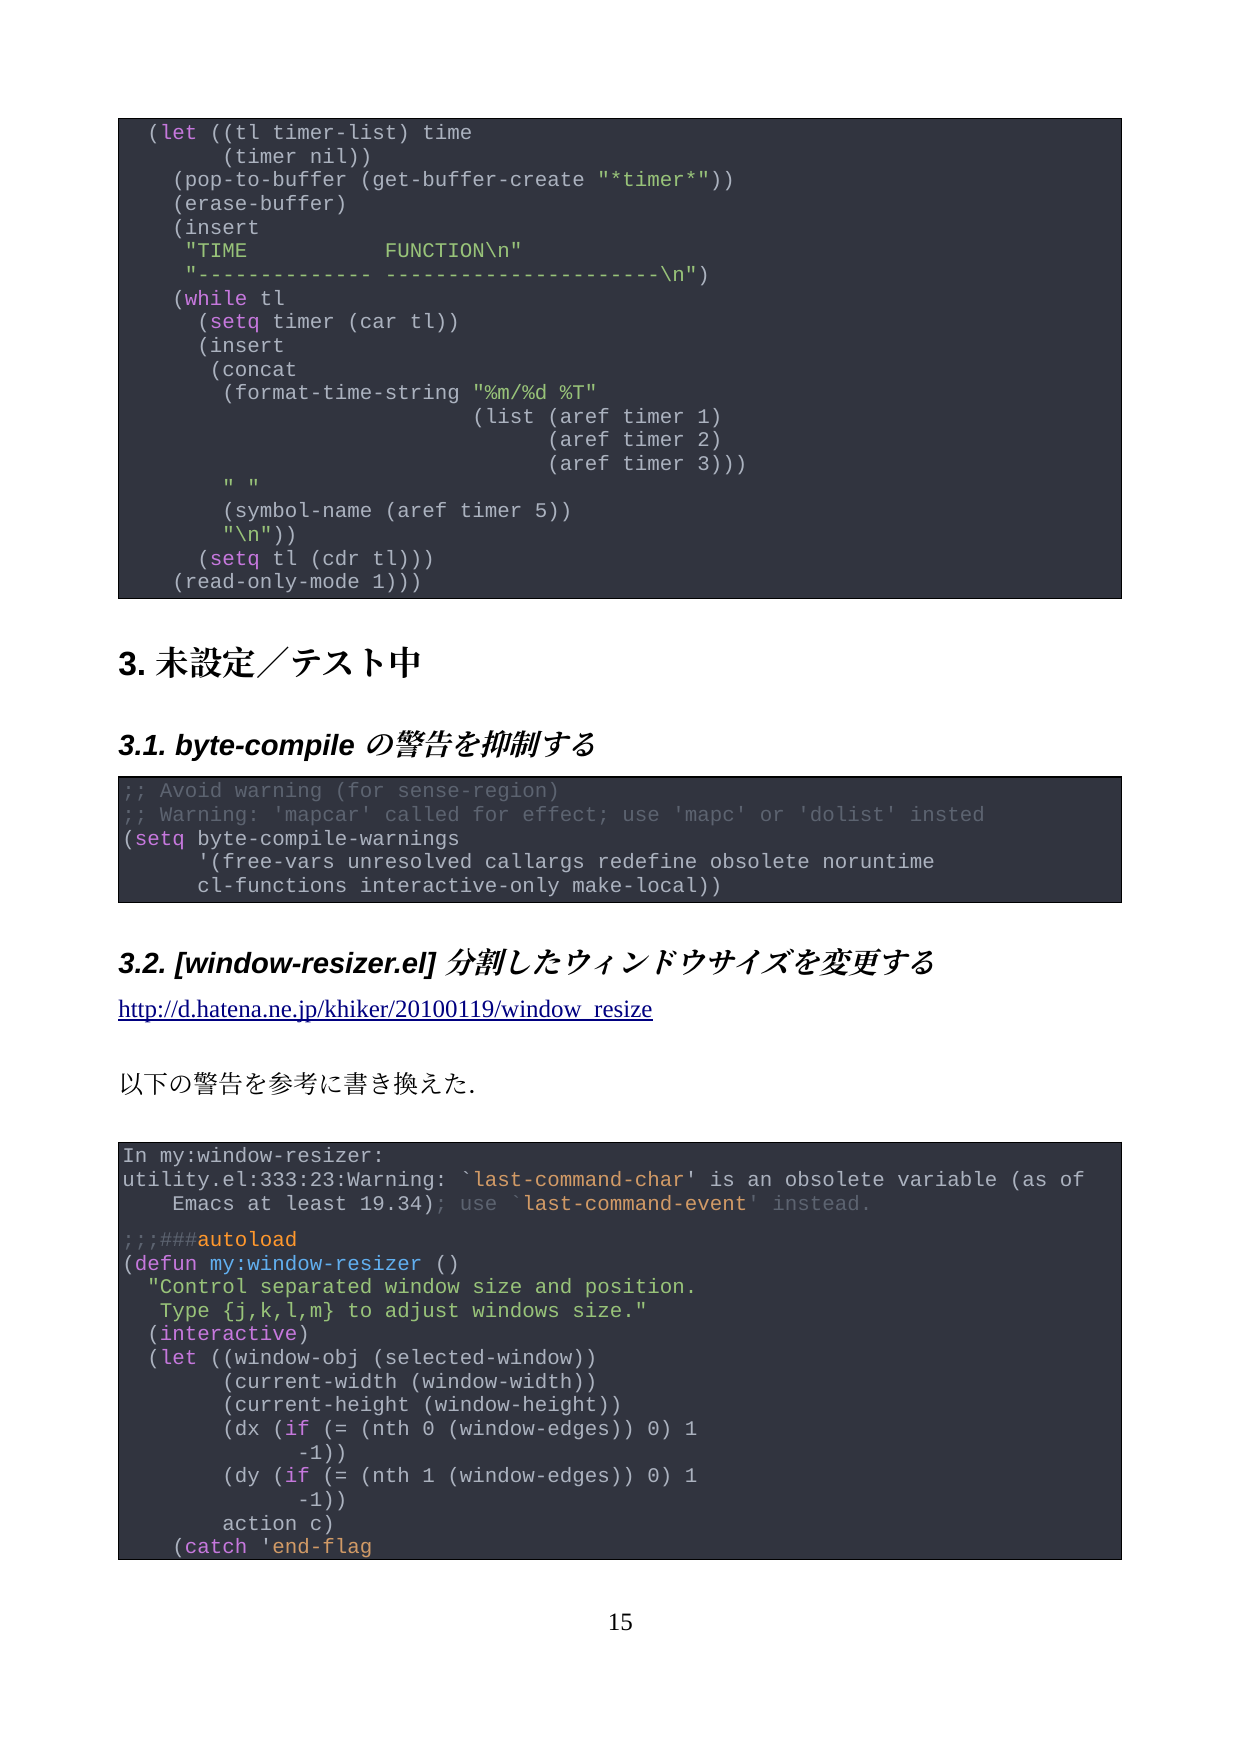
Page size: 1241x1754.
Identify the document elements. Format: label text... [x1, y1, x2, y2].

text "Control separated window size and position. [119, 1272, 1121, 1296]
text -1)) [119, 1438, 1121, 1461]
text '(free-vars unresolved callargs redefine obsolete noruntime [119, 847, 1121, 871]
text ;; Avoid warning (for sense-region) [119, 778, 1121, 800]
text (erase-buffer) [119, 189, 1121, 213]
text utility.el:333:23:Warning: `last-command-char' is an obsolete variable (as of [119, 1165, 1121, 1189]
text (concat [119, 354, 1121, 378]
text Emacs at least 19.34); use `last-command-event' instead. [119, 1189, 1121, 1216]
text (current-height (window-height)) [119, 1390, 1121, 1414]
text Type {j,k,l,m} to adjust windows size." [119, 1296, 1121, 1319]
text (pop-to-buffer (get-buffer-create "*timer*")) [119, 165, 1121, 189]
text (catch 'end-flag [119, 1532, 1121, 1559]
text (setq tl (cdr tl))) [119, 544, 1121, 567]
text "-------------- ----------------------\n") [119, 260, 1121, 284]
text " " [119, 473, 1121, 496]
text "TIME FUNCTION\n" [119, 236, 1121, 260]
text (interactive) [119, 1319, 1121, 1343]
text 以下の警告を参考に書き換えた． [118, 1064, 1122, 1129]
subtitle byte-compile の警告を抑制する [118, 722, 1122, 764]
text ;;;###autoload [119, 1225, 1121, 1248]
text (read-only-mode 1))) [119, 567, 1121, 598]
text (dx (if (= (nth 0 (window-edges)) 0) 1 [119, 1414, 1121, 1438]
text (let ((window-obj (selected-window)) [119, 1343, 1121, 1367]
subtitle 未設定／テスト中 [118, 636, 1122, 684]
text (timer nil)) [119, 142, 1121, 165]
subtitle [window-resizer.el] 分割したウィンドウサイズを変更する [118, 940, 1122, 982]
text (while tl [119, 284, 1121, 307]
text -1)) [119, 1485, 1121, 1509]
text (let ((tl timer-list) time [119, 119, 1121, 142]
text (list (aref timer 1) [119, 402, 1121, 426]
text cl-functions interactive-only make-local)) [119, 871, 1121, 902]
text "\n")) [119, 520, 1121, 544]
text (insert [119, 331, 1121, 354]
text (insert [119, 213, 1121, 236]
text (dy (if (= (nth 1 (window-edges)) 0) 1 [119, 1461, 1121, 1485]
text In my:window-resizer: [119, 1143, 1121, 1165]
text (setq byte-compile-warnings [119, 824, 1121, 847]
text http://d.hatena.ne.jp/khiker/20100119/window_resize [118, 994, 1122, 1052]
text (aref timer 2) [119, 426, 1121, 449]
text action c) [119, 1509, 1121, 1532]
text (aref timer 3))) [119, 449, 1121, 473]
text (current-width (window-width)) [119, 1367, 1121, 1390]
text (symbol-name (aref timer 5)) [119, 496, 1121, 520]
text (setq timer (car tl)) [119, 307, 1121, 331]
text (format-time-string "%m/%d %T" [119, 378, 1121, 402]
text ;; Warning: 'mapcar' called for effect; use 'mapc' or 'dolist' insted [119, 800, 1121, 824]
text (defun my:window-resizer () [119, 1248, 1121, 1272]
